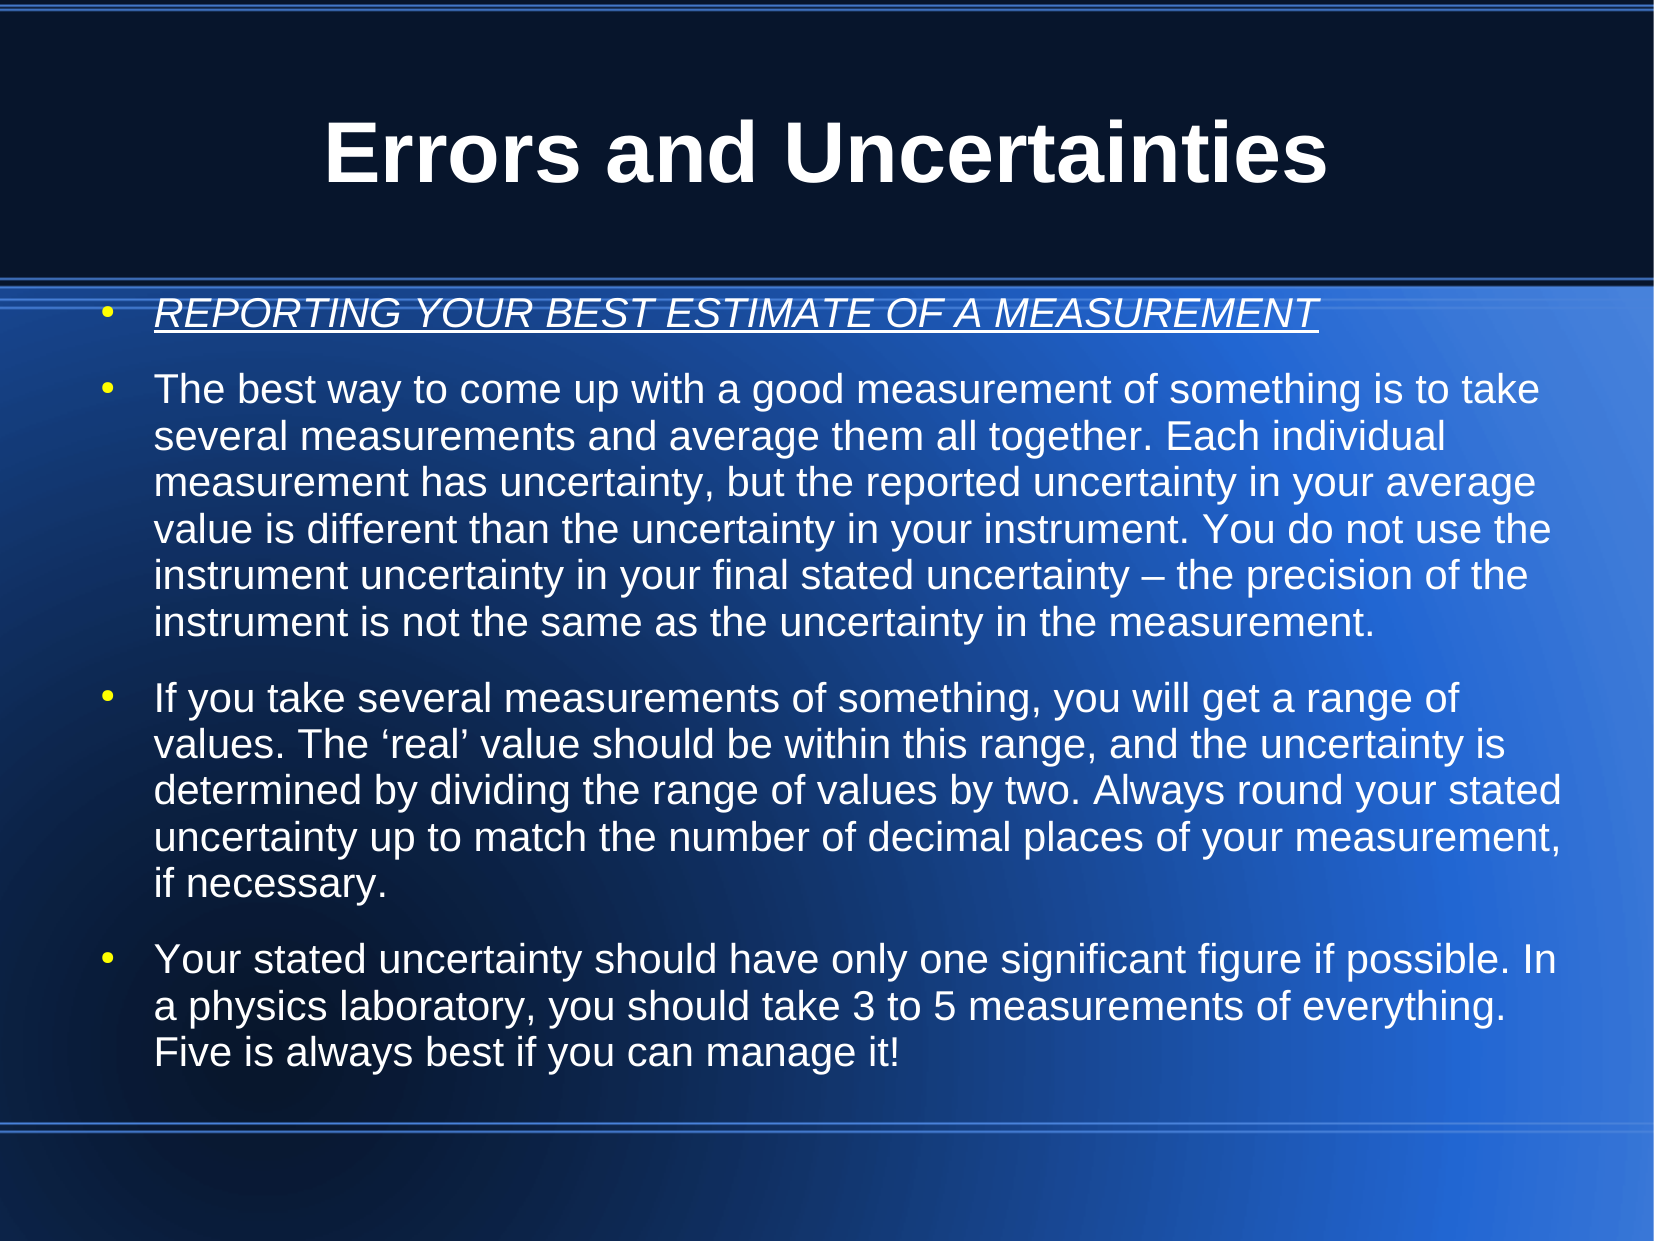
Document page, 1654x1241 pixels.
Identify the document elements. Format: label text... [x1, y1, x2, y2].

title Errors and Uncertainties [82, 49, 1571, 257]
list REPORTING YOUR BEST ESTIMATE OF A MEASUREMENT The best way to come up with a good measurement of something is to take several measurements and average them all together. Each individual measurement has uncertainty, but the reported uncertainty in your average value is different than the uncertainty in your instrument. You do not use the instrument uncertainty in your final stated uncertainty – the precision of the instrument is not the same as the uncertainty in the measurement. If you take several measurements of something, you will get a range of values. The ‘real’ value should be within this range, and the uncertainty is determined by dividing the range of values by two. Always round your stated uncertainty up to match the number of decimal places of your measurement, if necessary. Your stated uncertainty should have only one significant figure if possible. In a physics laboratory, you should take 3 to 5 measurements of everything. Five is always best if you can manage it! [82, 290, 1571, 1109]
picture [0, 0, 1654, 1241]
